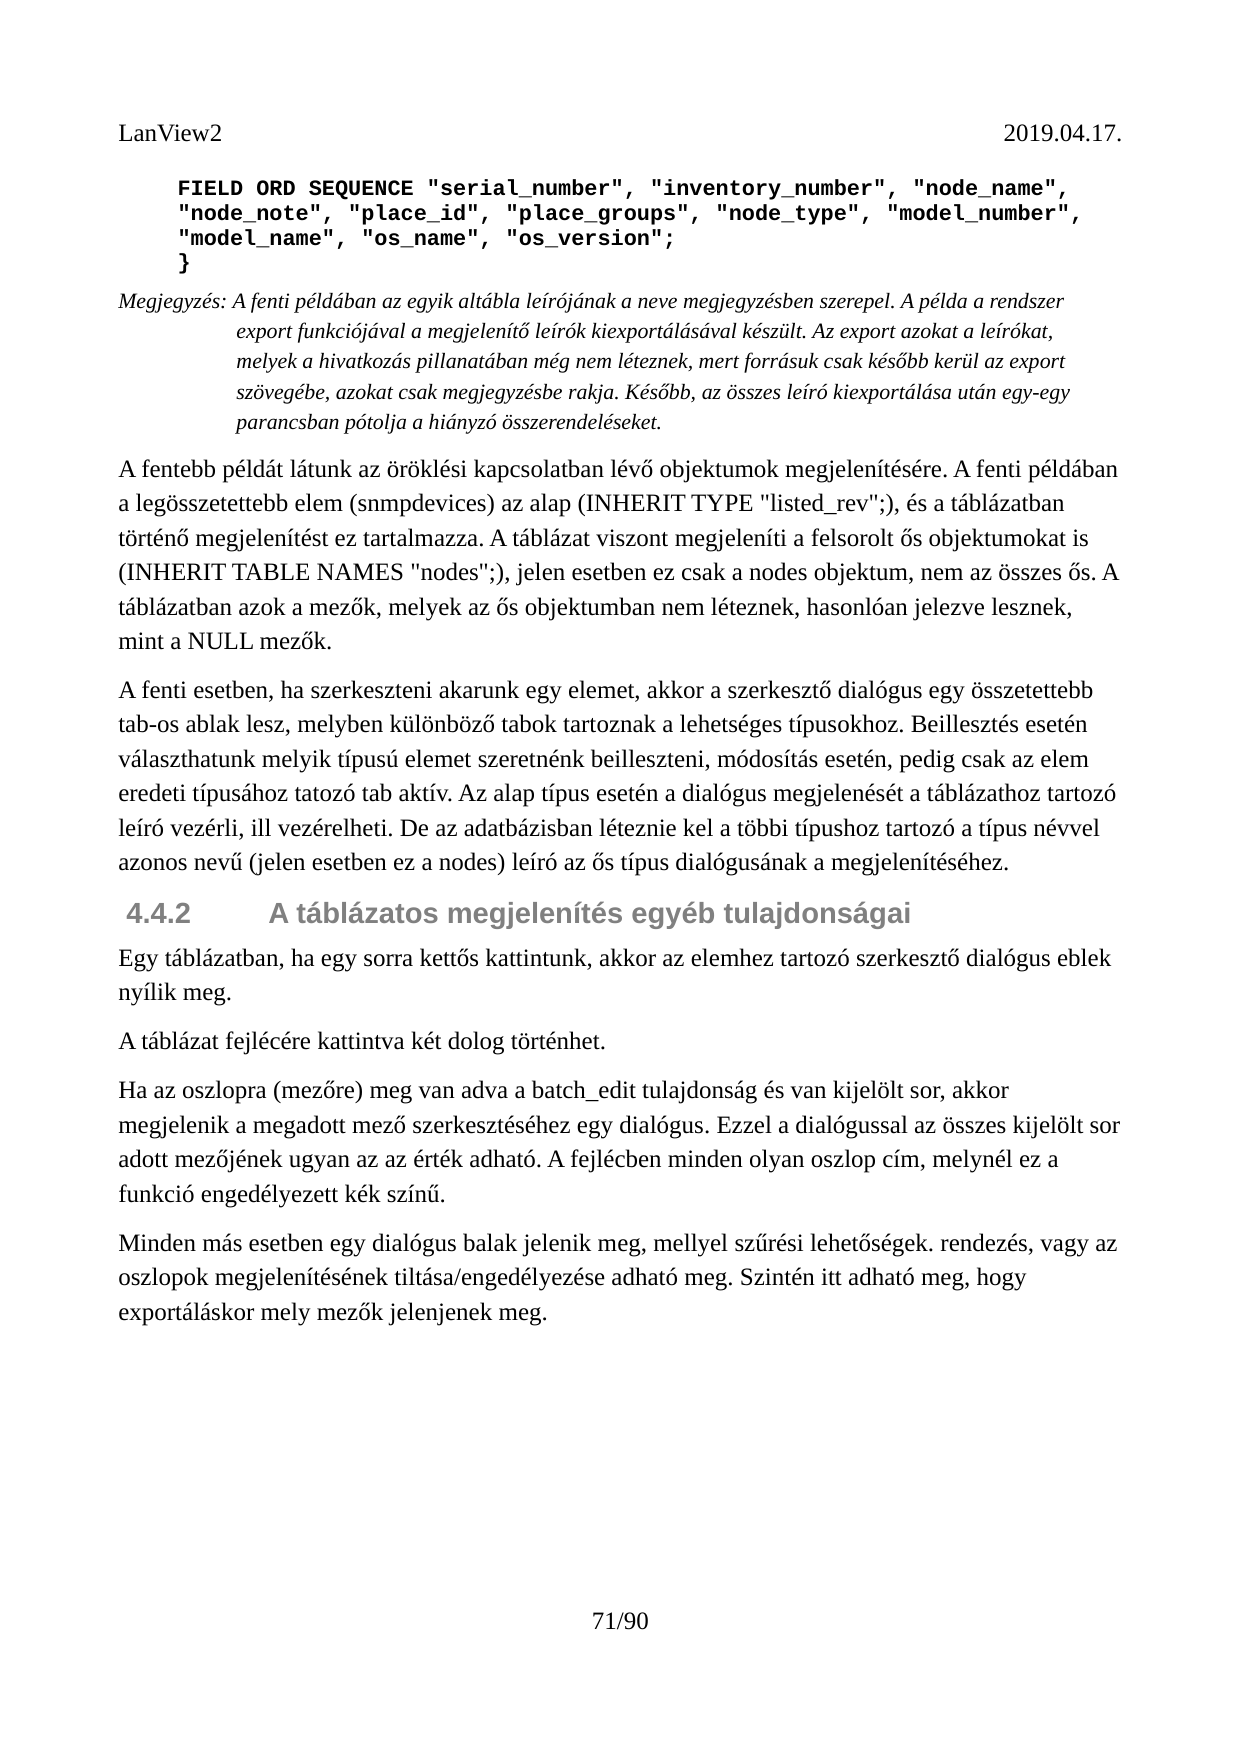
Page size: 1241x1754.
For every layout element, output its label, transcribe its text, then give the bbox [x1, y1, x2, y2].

text Ha az oszlopra (mezőre) meg van adva a batch_edit tulajdonság és van kijelölt sor, akkor megjelenik a megadott mező szerkesztéséhez egy dialógus. Ezzel a dialógussal az összes kijelölt sor adott mezőjének ugyan az az érték adható. A fejlécben minden olyan oszlop cím, melynél ez a funkció engedélyezett kék színű. [118, 1075, 1122, 1207]
text A fenti esetben, ha szerkeszteni akarunk egy elemet, akkor a szerkesztő dialógus egy összetettebb tab-os ablak lesz, melyben különböző tabok tartoznak a lehetséges típusokhoz. Beillesztés esetén választhatunk melyik típusú elemet szeretnénk beilleszteni, módosítás esetén, pedig csak az elem eredeti típusához tatozó tab aktív. Az alap típus esetén a dialógus megjelenését a táblázathoz tartozó leíró vezérli, ill vezérelheti. De az adatbázisban léteznie kel a többi típushoz tartozó a típus névvel azonos nevű (jelen esetben ez a nodes) leíró az ős típus dialógusának a megjelenítéséhez. [118, 675, 1122, 876]
text Egy táblázatban, ha egy sorra kettős kattintunk, akkor az elemhez tartozó szerkesztő dialógus eblek nyílik meg. [118, 943, 1122, 1006]
subtitle A táblázatos megjelenítés egyéb tulajdonságai [118, 897, 1122, 930]
text A táblázat fejlécére kattintva két dolog történhet. [118, 1026, 1122, 1055]
text FIELD ORD SEQUENCE "serial_number", "inventory_number", "node_name", "node_note", "place_id", "place_groups", "node_type", "model_number", "model_name", "os_name", "os_version"; [177, 177, 1122, 251]
text Minden más esetben egy dialógus balak jelenik meg, mellyel szűrési lehetőségek. rendezés, vagy az oszlopok megjelenítésének tiltása/engedélyezése adható meg. Szintén itt adható meg, hogy exportáláskor mely mezők jelenjenek meg. [118, 1228, 1122, 1325]
text } [177, 251, 1122, 276]
text A fentebb példát látunk az öröklési kapcsolatban lévő objektumok megjelenítésére. A fenti példában a legösszetettebb elem (snmpdevices) az alap (INHERIT TYPE "listed_rev";), és a táblázatban történő megjelenítést ez tartalmazza. A táblázat viszont megjeleníti a felsorolt ős objektumokat is (INHERIT TABLE NAMES "nodes";), jelen esetben ez csak a nodes objektum, nem az összes ős. A táblázatban azok a mezők, melyek az ős objektumban nem léteznek, hasonlóan jelezve lesznek, mint a NULL mezők. [118, 454, 1122, 655]
text Megjegyzés: A fenti példában az egyik altábla leírójának a neve megjegyzésben szerepel. A példa a rendszer export funkciójával a megjelenítő leírók kiexportálásával készült. Az export azokat a leírókat, melyek a hivatkozás pillanatában még nem léteznek, mert forrásuk csak később kerül az export szövegébe, azokat csak megjegyzésbe rakja. Később, az összes leíró kiexportálása után egy-egy parancsban pótolja a hiányzó összerendeléseket. [118, 288, 1122, 434]
